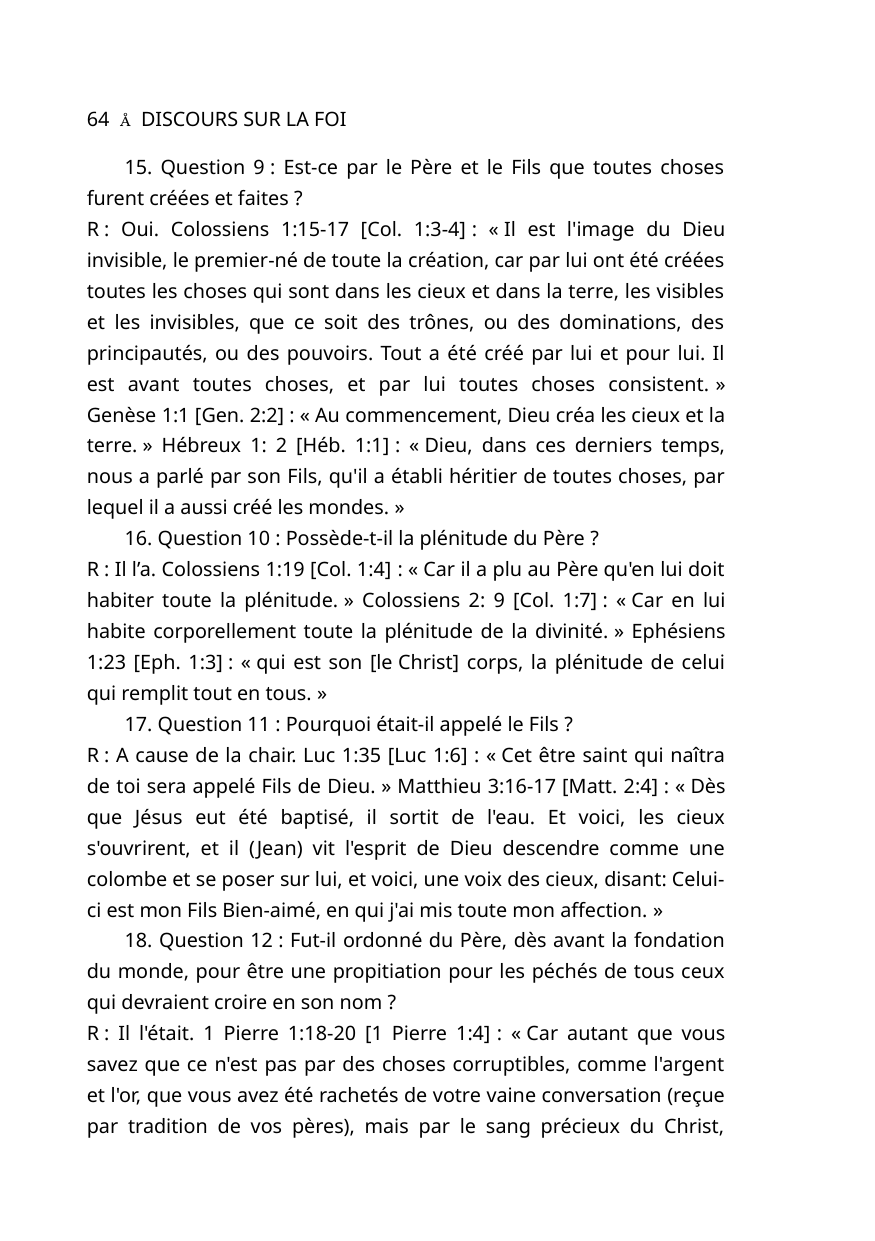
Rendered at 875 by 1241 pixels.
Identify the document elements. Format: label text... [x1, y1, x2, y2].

text 16. Question 10 : Possède-t-il la plénitude du Père ? [87, 524, 725, 552]
text R : Il l'était. 1 Pierre 1:18-20 [1 Pierre 1:4] : « Car autant que vous savez que ce n'est pas par des choses corruptibles, comme l'argent et l'or, que vous avez été rachetés de votre vaine conversation (reçue par tradition de vos pères), mais par le sang précieux du Christ, [87, 1019, 725, 1139]
text R : A cause de la chair. Luc 1:35 [Luc 1:6] : « Cet être saint qui naîtra de toi sera appelé Fils de Dieu. » Matthieu 3:16-17 [Matt. 2:4] : « Dès que Jésus eut été baptisé, il sortit de l'eau. Et voici, les cieux s'ouvrirent, et il (Jean) vit l'esprit de Dieu descendre comme une colombe et se poser sur lui, et voici, une voix des cieux, disant: Celui-ci est mon Fils Bien-aimé, en qui j'ai mis toute mon affection. » [87, 741, 725, 923]
text R : Oui. Colossiens 1:15-17 [Col. 1:3-4] : « Il est l'image du Dieu invisible, le premier-né de toute la création, car par lui ont été créées toutes les choses qui sont dans les cieux et dans la terre, les visibles et les invisibles, que ce soit des trônes, ou des dominations, des principautés, ou des pouvoirs. Tout a été créé par lui et pour lui. Il est avant toutes choses, et par lui toutes choses consistent. » Genèse 1:1 [Gen. 2:2] : « Au commencement, Dieu créa les cieux et la terre. » Hébreux 1: 2 [Héb. 1:1] : « Dieu, dans ces derniers temps, nous a parlé par son Fils, qu'il a établi héritier de toutes choses, par lequel il a aussi créé les mondes. » [87, 215, 725, 521]
text R : Il l’a. Colossiens 1:19 [Col. 1:4] : « Car il a plu au Père qu'en lui doit habiter toute la plénitude. » Colossiens 2: 9 [Col. 1:7] : « Car en lui habite corporellement toute la plénitude de la divinité. » Ephésiens 1:23 [Eph. 1:3] : « qui est son [le Christ] corps, la plénitude de celui qui remplit tout en tous. » [87, 556, 725, 706]
text 18. Question 12 : Fut-il ordonné du Père, dès avant la fondation du monde, pour être une propitiation pour les péchés de tous ceux qui devraient croire en son nom ? [87, 927, 725, 1016]
text 17. Question 11 : Pourquoi était-il appelé le Fils ? [87, 710, 725, 737]
text 15. Question 9 : Est-ce par le Père et le Fils que toutes choses furent créées et faites ? [87, 153, 725, 211]
